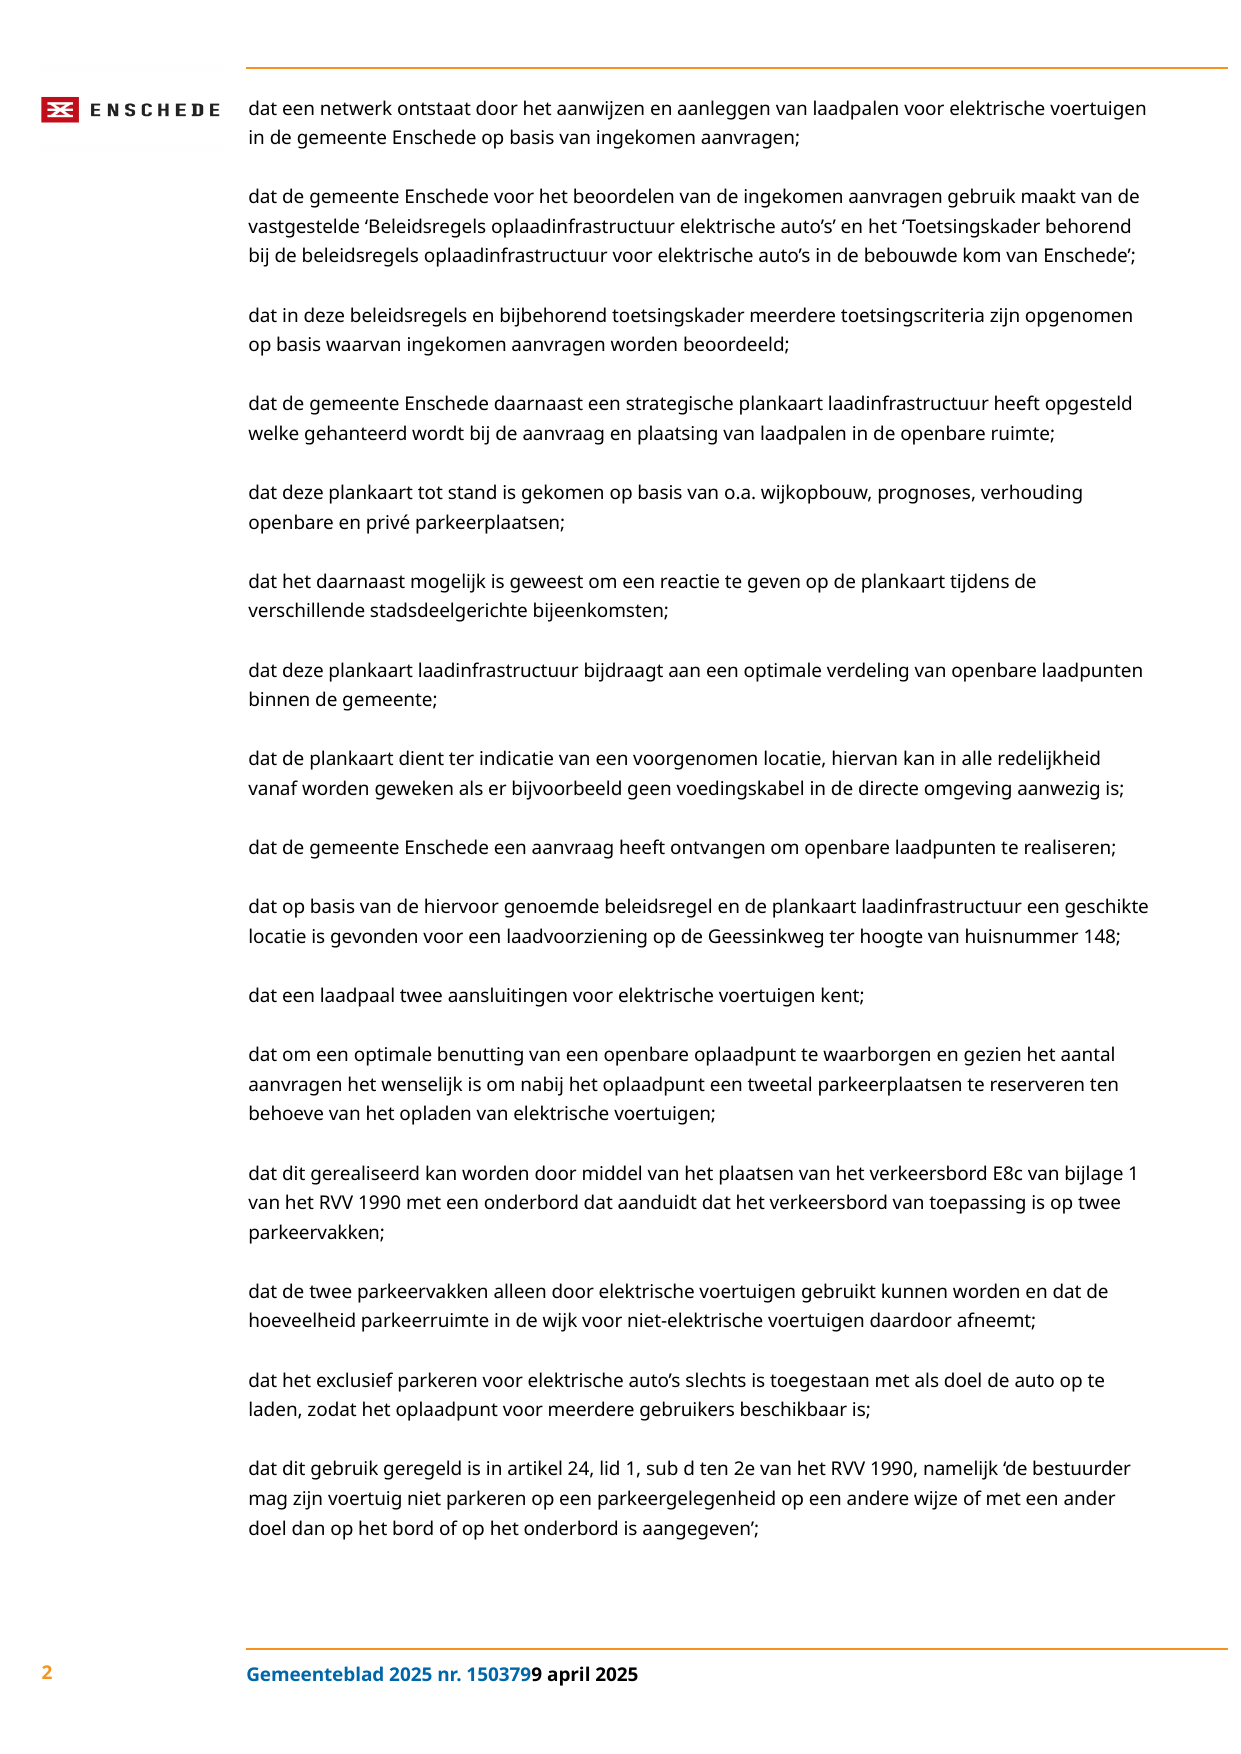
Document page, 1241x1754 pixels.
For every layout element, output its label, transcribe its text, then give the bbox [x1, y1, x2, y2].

text dat op basis van de hiervoor genoemde beleidsregel en de plankaart laadinfrastructuur een geschikte locatie is gevonden voor een laadvoorziening op de Geessinkweg ter hoogte van huisnummer 148; [248, 893, 1152, 949]
text dat dit gebruik geregeld is in artikel 24, lid 1, sub d ten 2e van het RVV 1990, namelijk ‘de bestuurder mag zijn voertuig niet parkeren op een parkeergelegenheid op een andere wijze of met een ander doel dan op het bord of op het onderbord is aangegeven’; [248, 1456, 1152, 1541]
text dat in deze beleidsregels en bijbehorend toetsingskader meerdere toetsingscriteria zijn opgenomen op basis waarvan ingekomen aanvragen worden beoordeeld; [248, 302, 1152, 357]
text dat deze plankaart tot stand is gekomen op basis van o.a. wijkopbouw, prognoses, verhouding openbare en privé parkeerplaatsen; [248, 479, 1152, 535]
text dat het exclusief parkeren voor elektrische auto’s slechts is toegestaan met als doel de auto op te laden, zodat het oplaadpunt voor meerdere gebruikers beschikbaar is; [248, 1367, 1152, 1422]
text dat een laadpaal twee aansluitingen voor elektrische voertuigen kent; [248, 982, 1152, 1008]
text dat dit gerealiseerd kan worden door middel van het plaatsen van het verkeersbord E8c van bijlage 1 van het RVV 1990 met een onderbord dat aanduidt dat het verkeersbord van toepassing is op twee parkeervakken; [248, 1160, 1152, 1245]
picture [41, 47, 231, 172]
text dat de gemeente Enschede voor het beoordelen van de ingekomen aanvragen gebruik maakt van de vastgestelde ‘Beleidsregels oplaadinfrastructuur elektrische auto’s’ en het ‘Toetsingskader behorend bij de beleidsregels oplaadinfrastructuur voor elektrische auto’s in de bebouwde kom van Enschede’; [248, 183, 1152, 268]
text dat de gemeente Enschede daarnaast een strategische plankaart laadinfrastructuur heeft opgesteld welke gehanteerd wordt bij de aanvraag en plaatsing van laadpalen in de openbare ruimte; [248, 391, 1152, 446]
text dat de plankaart dient ter indicatie van een voorgenomen locatie, hiervan kan in alle redelijkheid vanaf worden geweken als er bijvoorbeeld geen voedingskabel in de directe omgeving aanwezig is; [248, 746, 1152, 801]
text dat de gemeente Enschede een aanvraag heeft ontvangen om openbare laadpunten te realiseren; [248, 834, 1152, 860]
text dat het daarnaast mogelijk is geweest om een reactie te geven op de plankaart tijdens de verschillende stadsdeelgerichte bijeenkomsten; [248, 568, 1152, 623]
text dat een netwerk ontstaat door het aanwijzen en aanleggen van laadpalen voor elektrische voertuigen in de gemeente Enschede op basis van ingekomen aanvragen; [248, 95, 1152, 150]
text dat deze plankaart laadinfrastructuur bijdraagt aan een optimale verdeling van openbare laadpunten binnen de gemeente; [248, 657, 1152, 712]
text dat om een optimale benutting van een openbare oplaadpunt te waarborgen en gezien het aantal aanvragen het wenselijk is om nabij het oplaadpunt een tweetal parkeerplaatsen te reserveren ten behoeve van het opladen van elektrische voertuigen; [248, 1041, 1152, 1126]
text dat de twee parkeervakken alleen door elektrische voertuigen gebruikt kunnen worden en dat de hoeveelheid parkeerruimte in de wijk voor niet-elektrische voertuigen daardoor afneemt; [248, 1278, 1152, 1333]
